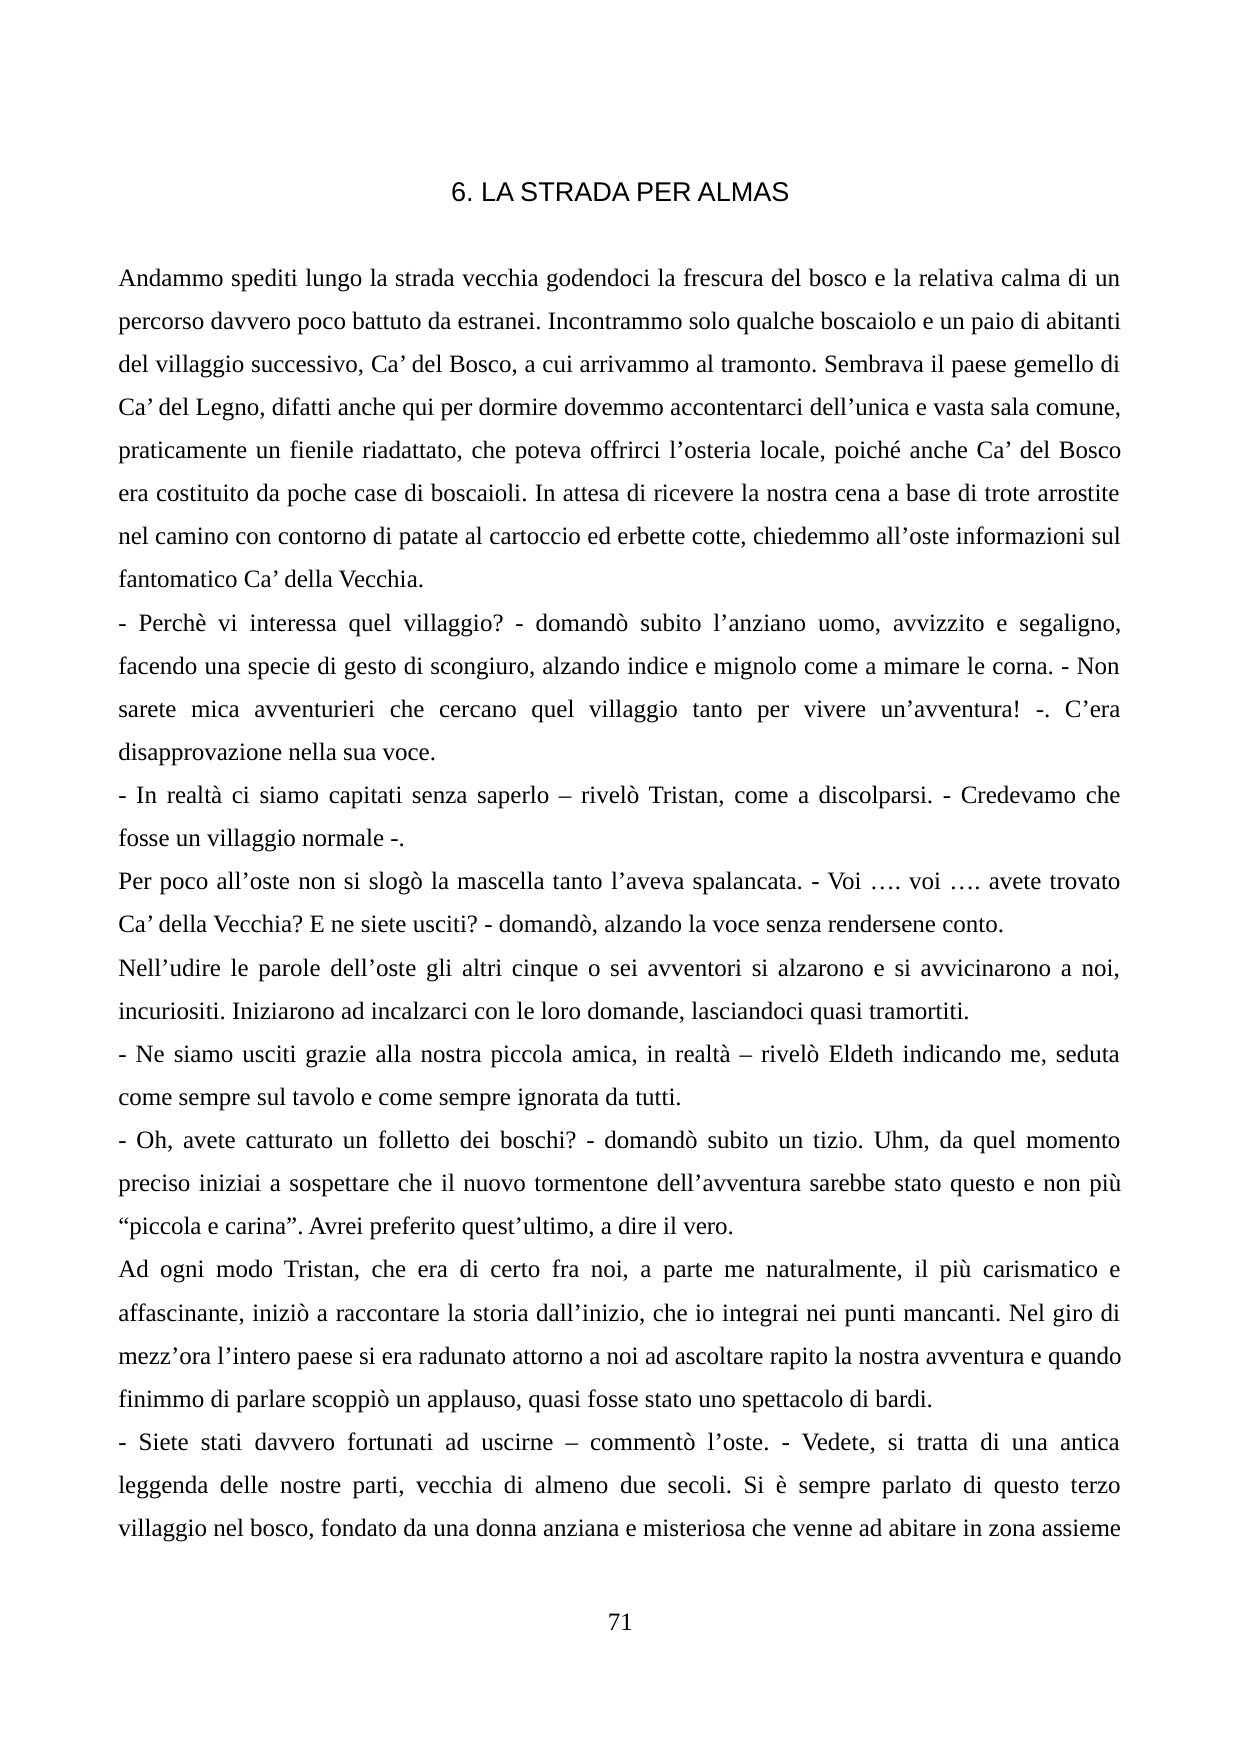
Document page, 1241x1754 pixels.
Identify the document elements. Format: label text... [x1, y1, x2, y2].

text Nell’udire le parole dell’oste gli altri cinque o sei avventori si alzarono e si avvicinarono a noi, incuriositi. Iniziarono ad incalzarci con le loro domande, lasciandoci quasi tramortiti. [118, 953, 1122, 1024]
text Andammo spediti lungo la strada vecchia godendoci la frescura del bosco e la relativa calma di un percorso davvero poco battuto da estranei. Incontrammo solo qualche boscaiolo e un paio di abitanti del villaggio successivo, Ca’ del Bosco, a cui arrivammo al tramonto. Sembrava il paese gemello di Ca’ del Legno, difatti anche qui per dormire dovemmo accontentarci dell’unica e vasta sala comune, praticamente un fienile riadattato, che poteva offrirci l’osteria locale, poiché anche Ca’ del Bosco era costituito da poche case di boscaioli. In attesa di ricevere la nostra cena a base di trote arrostite nel camino con contorno di patate al cartoccio ed erbette cotte, chiedemmo all’oste informazioni sul fantomatico Ca’ della Vecchia. [118, 263, 1122, 593]
text - Ne siamo usciti grazie alla nostra piccola amica, in realtà – rivelò Eldeth indicando me, seduta come sempre sul tavolo e come sempre ignorata da tutti. [118, 1039, 1122, 1111]
text Per poco all’oste non si slogò la mascella tanto l’aveva spalancata. - Voi …. voi …. avete trovato Ca’ della Vecchia? E ne siete usciti? - domandò, alzando la voce senza rendersene conto. [118, 866, 1122, 938]
text - Perchè vi interessa quel villaggio? - domandò subito l’anziano uomo, avvizzito e segaligno, facendo una specie di gesto di scongiuro, alzando indice e mignolo come a mimare le corna. - Non sarete mica avventurieri che cercano quel villaggio tanto per vivere un’avventura! -. C’era disapprovazione nella sua voce. [118, 608, 1122, 766]
text - Siete stati davvero fortunati ad uscirne – commentò l’oste. - Vedete, si tratta di una antica leggenda delle nostre parti, vecchia di almeno due secoli. Si è sempre parlato di questo terzo villaggio nel bosco, fondato da una donna anziana e misteriosa che venne ad abitare in zona assieme [118, 1427, 1122, 1542]
text Ad ogni modo Tristan, che era di certo fra noi, a parte me naturalmente, il più carismatico e affascinante, iniziò a raccontare la storia dall’inizio, che io integrai nei punti mancanti. Nel giro di mezz’ora l’intero paese si era radunato attorno a noi ad ascoltare rapito la nostra avventura e quando finimmo di parlare scoppiò un applauso, quasi fosse stato uno spettacolo di bardi. [118, 1254, 1122, 1413]
subtitle 6. LA STRADA PER ALMAS [118, 176, 1122, 207]
text - In realtà ci siamo capitati senza saperlo – rivelò Tristan, come a discolparsi. - Credevamo che fosse un villaggio normale -. [118, 780, 1122, 852]
text - Oh, avete catturato un folletto dei boschi? - domandò subito un tizio. Uhm, da quel momento preciso iniziai a sospettare che il nuovo tormentone dell’avventura sarebbe stato questo e non più “piccola e carina”. Avrei preferito quest’ultimo, a dire il vero. [118, 1125, 1122, 1240]
